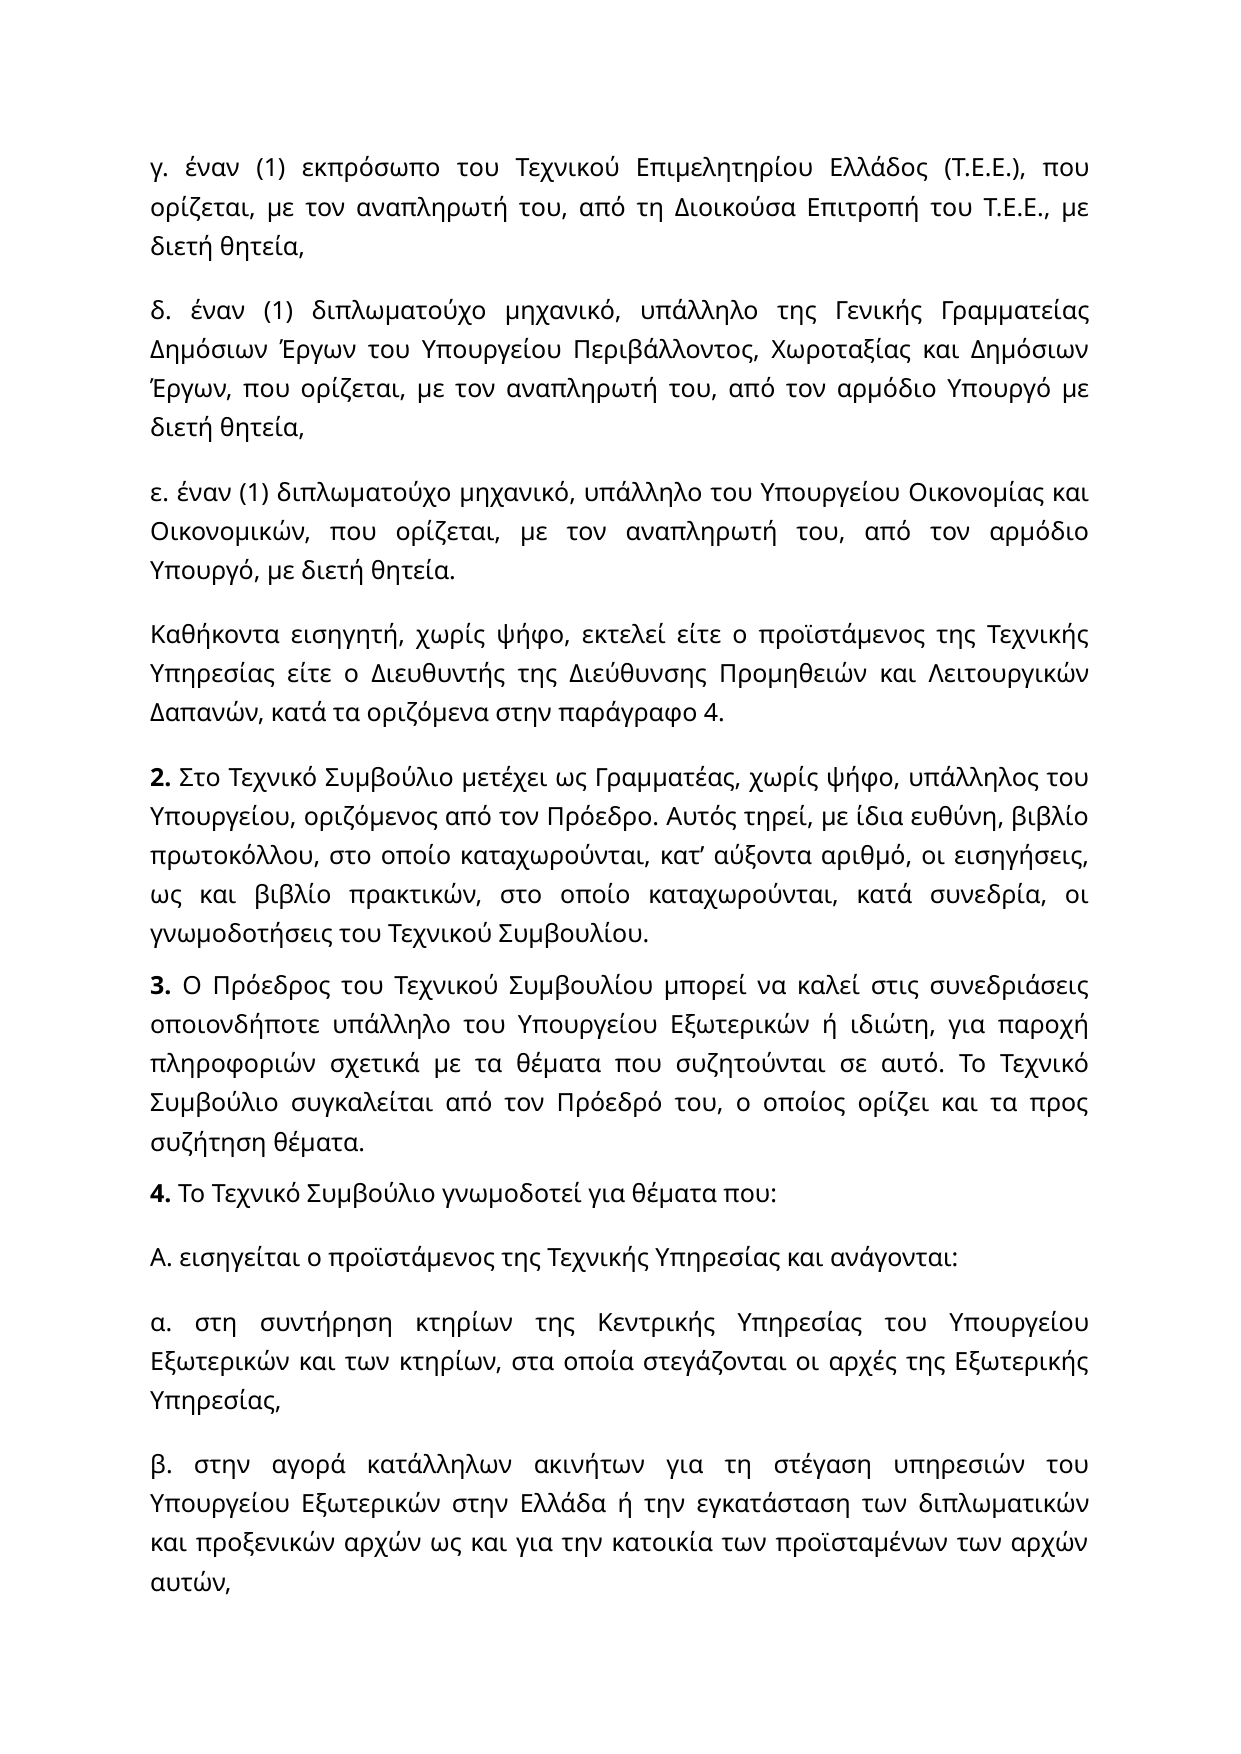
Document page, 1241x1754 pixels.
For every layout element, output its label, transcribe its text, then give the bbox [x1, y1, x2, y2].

text ε. έναν (1) διπλωματούχο μηχανικό, υπάλληλο του Υπουργείου Οικονομίας και Οικονομικών, που ορίζεται, με τον αναπληρωτή του, από τον αρμόδιο Υπουργό, με διετή θητεία. [150, 474, 1090, 587]
text γ. έναν (1) εκπρόσωπο του Τεχνικού Επιμελητηρίου Ελλάδος (Τ.Ε.Ε.), που ορίζεται, με τον αναπληρωτή του, από τη Διοικούσα Επιτροπή του Τ.Ε.Ε., με διετή θητεία, [150, 150, 1090, 262]
text 3. Ο Πρόεδρος του Τεχνικού Συμβουλίου μπορεί να καλεί στις συνεδριάσεις οποιονδήποτε υπάλληλο του Υπουργείου Εξωτερικών ή ιδιώτη, για παροχή πληροφοριών σχετικά με τα θέματα που συζητούνται σε αυτό. Το Τεχνικό Συμβούλιο συγκαλείται από τον Πρόεδρό του, ο οποίος ορίζει και τα προς συζήτηση θέματα. [150, 967, 1090, 1158]
text Α. εισηγείται ο προϊστάμενος της Τεχνικής Υπηρεσίας και ανάγονται: [150, 1240, 1090, 1274]
text δ. έναν (1) διπλωματούχο μηχανικό, υπάλληλο της Γενικής Γραμματείας Δημόσιων Έργων του Υπουργείου Περιβάλλοντος, Χωροταξίας και Δημόσιων Έργων, που ορίζεται, με τον αναπληρωτή του, από τον αρμόδιο Υπουργό με διετή θητεία, [150, 292, 1090, 444]
text 2. Στο Τεχνικό Συμβούλιο μετέχει ως Γραμματέας, χωρίς ψήφο, υπάλληλος του Υπουργείου, οριζόμενος από τον Πρόεδρο. Αυτός τηρεί, με ίδια ευθύνη, βιβλίο πρωτοκόλλου, στο οποίο καταχωρούνται, κατ’ αύξοντα αριθμό, οι εισηγήσεις, ως και βιβλίο πρακτικών, στο οποίο καταχωρούνται, κατά συνεδρία, οι γνωμοδοτήσεις του Τεχνικού Συμβουλίου. [150, 759, 1090, 950]
text 4. Το Τεχνικό Συμβούλιο γνωμοδοτεί για θέματα που: [150, 1176, 1090, 1210]
text α. στη συντήρηση κτηρίων της Κεντρικής Υπηρεσίας του Υπουργείου Εξωτερικών και των κτηρίων, στα οποία στεγάζονται οι αρχές της Εξωτερικής Υπηρεσίας, [150, 1304, 1090, 1417]
text Καθήκοντα εισηγητή, χωρίς ψήφο, εκτελεί είτε ο προϊστάμενος της Τεχνικής Υπηρεσίας είτε ο Διευθυντής της Διεύθυνσης Προμηθειών και Λειτουργικών Δαπανών, κατά τα οριζόμενα στην παράγραφο 4. [150, 617, 1090, 729]
text β. στην αγορά κατάλληλων ακινήτων για τη στέγαση υπηρεσιών του Υπουργείου Εξωτερικών στην Ελλάδα ή την εγκατάσταση των διπλωματικών και προξενικών αρχών ως και για την κατοικία των προϊσταμένων των αρχών αυτών, [150, 1447, 1090, 1598]
